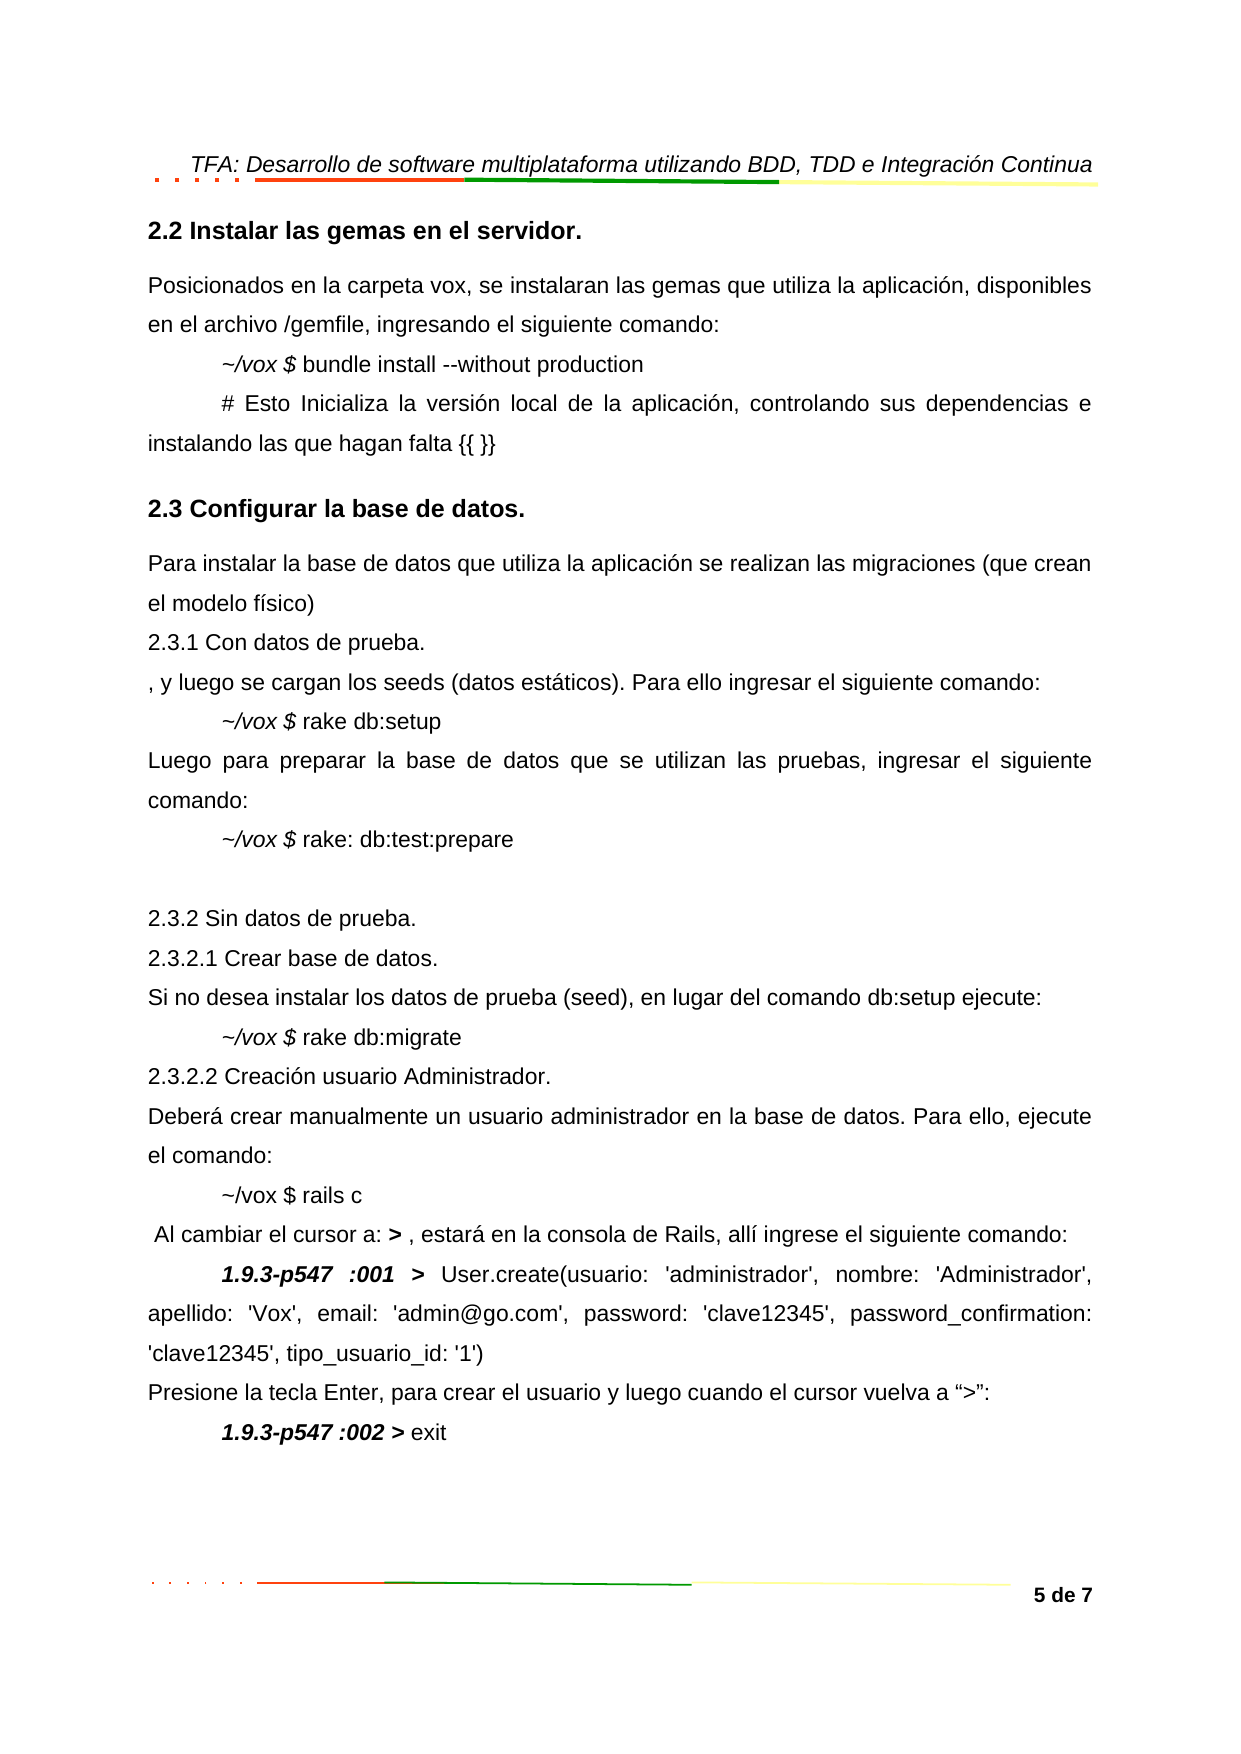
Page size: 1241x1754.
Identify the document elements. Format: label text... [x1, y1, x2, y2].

text Posicionados en la carpeta vox, se instalaran las gemas que utiliza la aplicación, disponibles en el archivo /gemfile, ingresando el siguiente comando: [148, 272, 1093, 338]
text Deberá crear manualmente un usuario administrador en la base de datos. Para ello, ejecute el comando: [148, 1103, 1093, 1168]
text ~/vox $ rake: db:test:prepare [148, 826, 1093, 853]
text 2.3.1 Con datos de prueba. [148, 629, 1093, 655]
text Si no desea instalar los datos de prueba (seed), en lugar del comando db:setup ejecute: [148, 984, 1093, 1011]
text 2.3.2.1 Crear base de datos. [148, 945, 1093, 971]
text # Esto Inicializa la versión local de la aplicación, controlando sus dependencias e instalando las que hagan falta {{ }} [148, 390, 1093, 456]
text , y luego se cargan los seeds (datos estáticos). Para ello ingresar el siguiente comando: [148, 668, 1093, 695]
text 1.9.3-p547 :001 > User.create(usuario: 'administrador', nombre: 'Administrador', apellido: 'Vox', email: 'admin@go.com', password: 'clave12345', password_confirmation: 'clave12345', tipo_usuario_id: '1') [148, 1261, 1093, 1366]
text ~/vox $ rake db:setup [148, 708, 1093, 734]
subtitle 2.2 Instalar las gemas en el servidor. [148, 216, 1093, 245]
text Luego para preparar la base de datos que se utilizan las pruebas, ingresar el siguiente comando: [148, 747, 1093, 813]
subtitle 2.3 Configurar la base de datos. [148, 494, 1093, 523]
text 2.3.2 Sin datos de prueba. [148, 905, 1093, 932]
text Para instalar la base de datos que utiliza la aplicación se realizan las migraciones (que crean el modelo físico) [148, 550, 1093, 616]
text ~/vox $ rails c [148, 1182, 1093, 1208]
text ~/vox $ rake db:migrate [148, 1024, 1093, 1050]
text 1.9.3-p547 :002 > exit [148, 1418, 1093, 1445]
text ~/vox $ bundle install --without production [148, 351, 1093, 377]
text Al cambiar el cursor a: > , estará en la consola de Rails, allí ingrese el siguiente comando: [148, 1221, 1093, 1247]
text Presione la tecla Enter, para crear el usuario y luego cuando el cursor vuelva a “>”: [148, 1379, 1093, 1405]
text 2.3.2.2 Creación usuario Administrador. [148, 1063, 1093, 1089]
